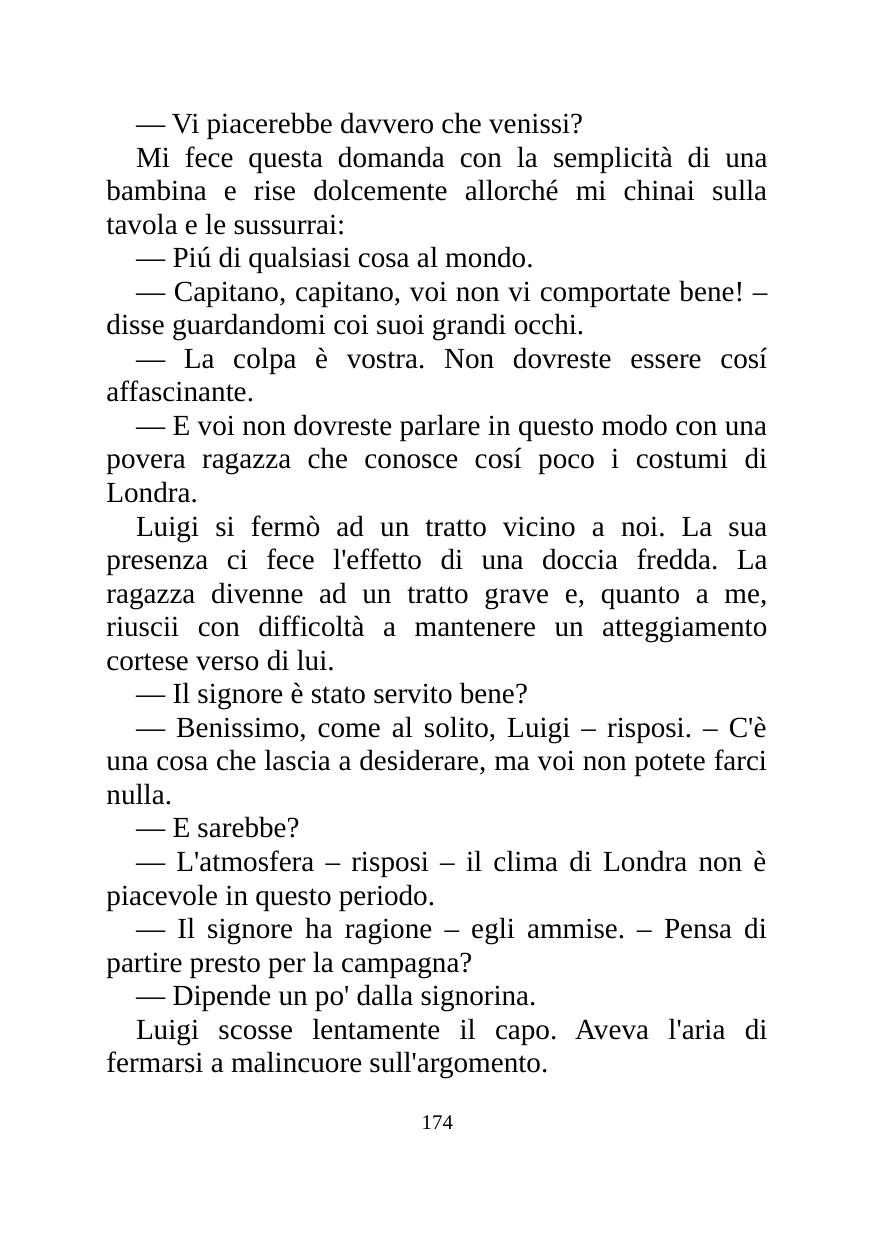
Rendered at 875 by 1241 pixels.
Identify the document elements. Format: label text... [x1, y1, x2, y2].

text — E sarebbe? [106, 811, 768, 844]
text — E voi non dovreste parlare in questo modo con una povera ragazza che conosce cosí poco i costumi di Londra. [106, 408, 768, 509]
text — Piú di qualsiasi cosa al mondo. [106, 240, 768, 274]
text — Il signore è stato servito bene? [106, 676, 768, 710]
text Mi fece questa domanda con la semplicità di una bambina e rise dolcemente allorché mi chinai sulla tavola e le sussurrai: [106, 140, 768, 240]
text — Capitano, capitano, voi non vi comportate bene! – disse guardandomi coi suoi grandi occhi. [106, 274, 768, 341]
text Luigi scosse lentamente il capo. Aveva l'aria di fermarsi a malincuore sull'argomento. [106, 1012, 768, 1079]
text Luigi si fermò ad un tratto vicino a noi. La sua presenza ci fece l'effetto di una doccia fredda. La ragazza divenne ad un tratto grave e, quanto a me, riuscii con difficoltà a mantenere un atteggiamento cortese verso di lui. [106, 509, 768, 676]
text — Vi piacerebbe davvero che venissi? [106, 106, 768, 140]
text — La colpa è vostra. Non dovreste essere cosí affascinante. [106, 341, 768, 408]
text — L'atmosfera – risposi – il clima di Londra non è piacevole in questo periodo. [106, 844, 768, 911]
text — Dipende un po' dalla signorina. [106, 978, 768, 1012]
text — Benissimo, come al solito, Luigi – risposi. – C'è una cosa che lascia a desiderare, ma voi non potete farci nulla. [106, 710, 768, 811]
text — Il signore ha ragione – egli ammise. – Pensa di partire presto per la campagna? [106, 911, 768, 978]
